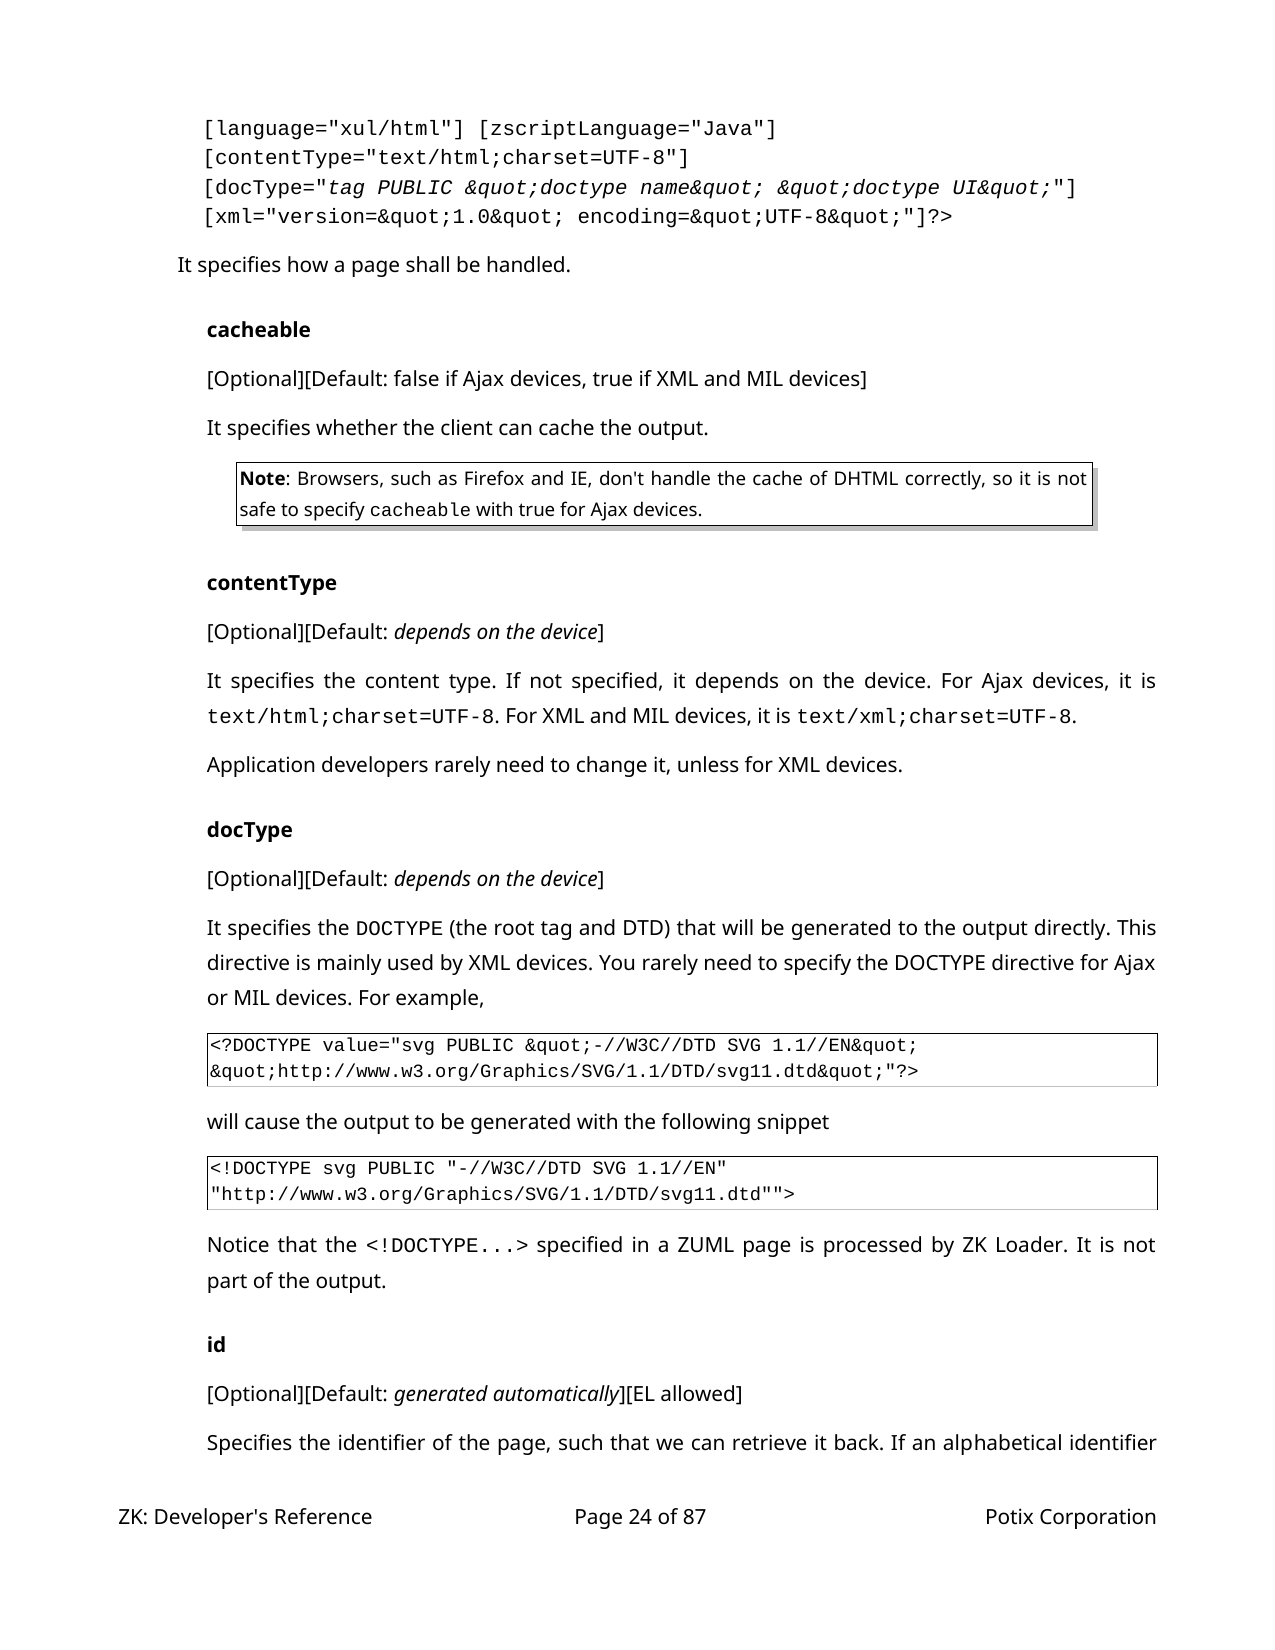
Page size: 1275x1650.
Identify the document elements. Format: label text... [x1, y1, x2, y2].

text <?DOCTYPE value="svg PUBLIC &quot;-//W3C//DTD SVG 1.1//EN&quot; &quot;http://www.w3.org/Graphics/SVG/1.1/DTD/svg11.dtd&quot;"?> [208, 1034, 1157, 1086]
text [Optional][Default: generated automatically][EL allowed] [207, 1379, 1157, 1408]
text will cause the output to be generated with the following snippet [207, 1107, 1157, 1135]
subtitle docType [207, 815, 1157, 843]
text It specifies whether the client can cache the output. [207, 413, 1157, 441]
subtitle cacheable [207, 315, 1157, 343]
text [Optional][Default: false if Ajax devices, true if XML and MIL devices] [207, 364, 1157, 392]
text It specifies the DOCTYPE (the root tag and DTD) that will be generated to the output directly. This directive is mainly used by XML devices. You rarely need to specify the DOCTYPE directive for Ajax or MIL devices. For example, [207, 913, 1157, 1012]
text Specifies the identifier of the page, such that we can retrieve it back. If an alphabetical identifier [207, 1428, 1157, 1457]
subtitle id [207, 1331, 1157, 1359]
text It specifies the content type. If not specified, it depends on the device. For Ajax devices, it is text/html;charset=UTF-8. For XML and MIL devices, it is text/xml;charset=UTF-8. [207, 666, 1157, 729]
text Application developers rarely need to change it, unless for XML devices. [207, 750, 1157, 778]
text It specifies how a page shall be handled. [177, 250, 1157, 279]
subtitle contentType [207, 568, 1157, 596]
text [Optional][Default: depends on the device] [207, 617, 1157, 645]
text Note: Browsers, such as Firefox and IE, don't handle the cache of DHTML correctly, so it is not safe to specify cacheable with true for Ajax devices. [237, 463, 1092, 525]
text Notice that the <!DOCTYPE...> specified in a ZUML page is processed by ZK Loader. It is not part of the output. [207, 1230, 1157, 1294]
text <!DOCTYPE svg PUBLIC "-//W3C//DTD SVG 1.1//EN" "http://www.w3.org/Graphics/SVG/1.1/DTD/svg11.dtd""> [208, 1157, 1157, 1209]
text [Optional][Default: depends on the device] [207, 864, 1157, 892]
text [language="xul/html"] [zscriptLanguage="Java"] [contentType="text/html;charset=UTF-8"] [docType="tag PUBLIC &quot;doctype name&quot; &quot;doctype UI&quot;"] [xml="version=&quot;1.0&quot; encoding=&quot;UTF-8&quot;"]?> [177, 118, 1157, 230]
